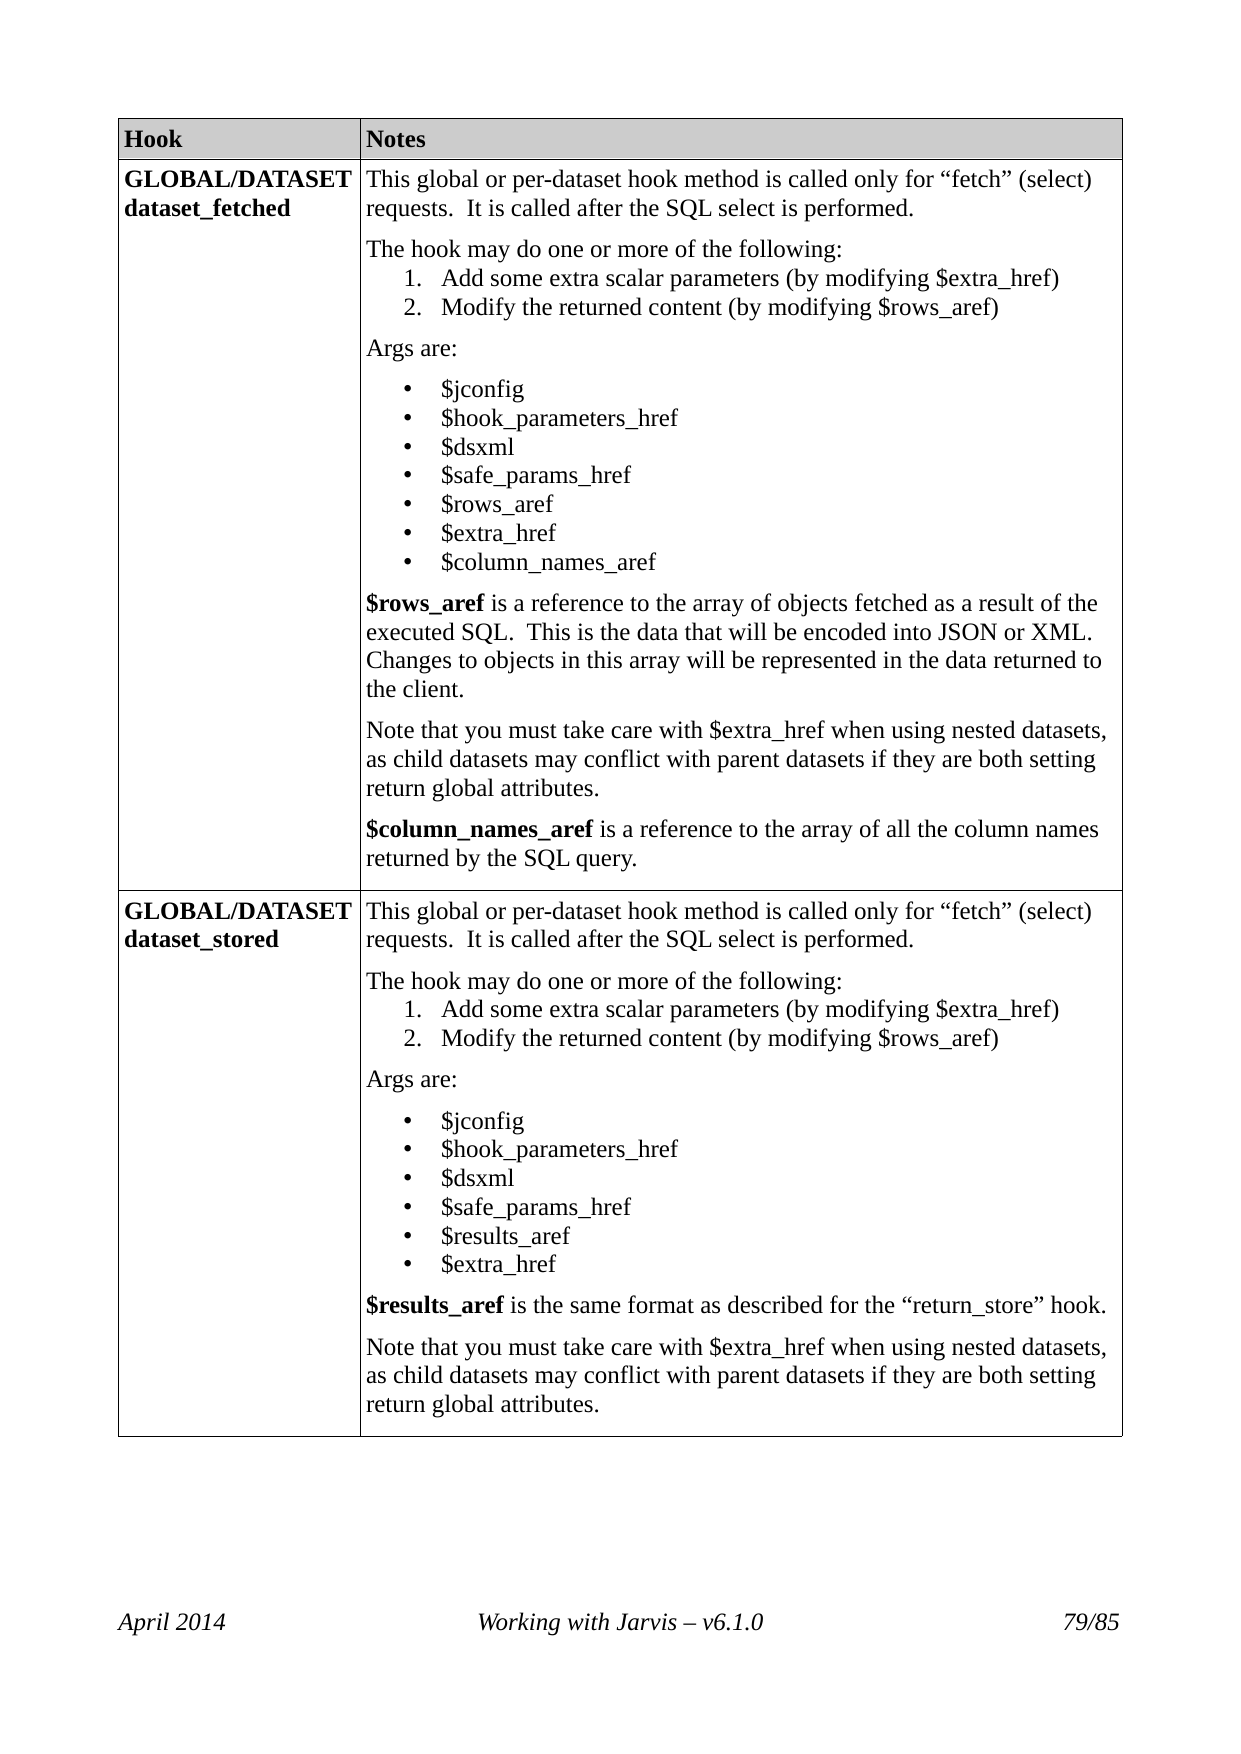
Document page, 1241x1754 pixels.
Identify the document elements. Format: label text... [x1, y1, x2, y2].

table_cell This global or per-dataset hook method is called only for “fetch” (select) requests. It is called after the SQL select is performed. The hook may do one or more of the following: Add some extra scalar parameters (by modifying $extra_href) Modify the returned content (by modifying $rows_aref) Args are: $jconfig $hook_parameters_href $dsxml $safe_params_href $rows_aref $extra_href $column_names_aref $rows_aref is a reference to the array of objects fetched as a result of the executed SQL. This is the data that will be encoded into JSON or XML. Changes to objects in this array will be represented in the data returned to the client. Note that you must take care with $extra_href when using nested datasets, as child datasets may conflict with parent datasets if they are both setting return global attributes. $column_names_aref is a reference to the array of all the column names returned by the SQL query. [361, 160, 1122, 890]
table_cell GLOBAL/DATASET dataset_fetched [119, 160, 360, 890]
table_cell This global or per-dataset hook method is called only for “fetch” (select) requests. It is called after the SQL select is performed. The hook may do one or more of the following: Add some extra scalar parameters (by modifying $extra_href) Modify the returned content (by modifying $rows_aref) Args are: $jconfig $hook_parameters_href $dsxml $safe_params_href $results_aref $extra_href $results_aref is the same format as described for the “return_store” hook. Note that you must take care with $extra_href when using nested datasets, as child datasets may conflict with parent datasets if they are both setting return global attributes. [361, 891, 1122, 1436]
table_header Notes [361, 119, 1122, 158]
table_header Hook [119, 119, 360, 158]
table_cell GLOBAL/DATASET dataset_stored [119, 891, 360, 1436]
